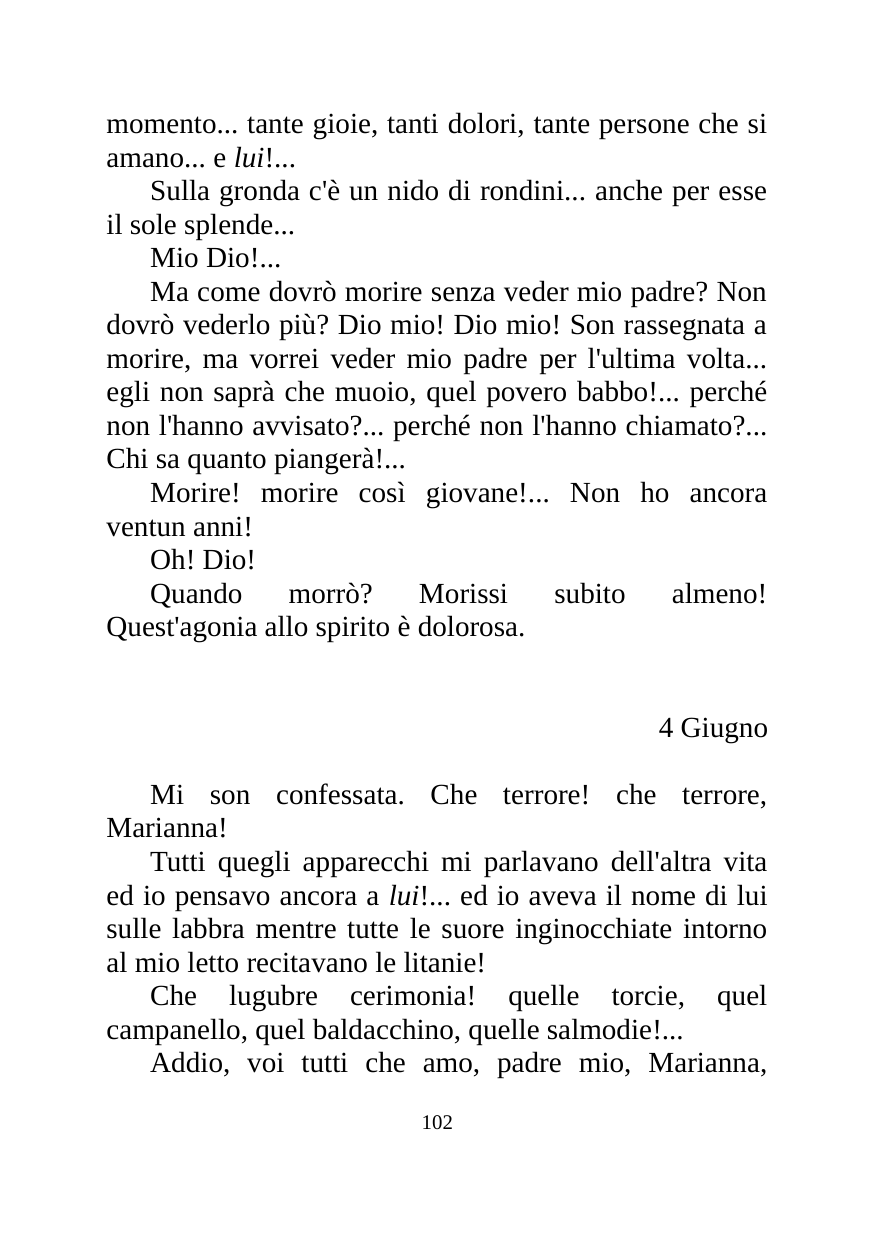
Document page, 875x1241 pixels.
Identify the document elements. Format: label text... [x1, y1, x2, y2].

text Sulla gronda c'è un nido di rondini... anche per esse il sole splende... [106, 173, 768, 240]
text Morire! morire così giovane!... Non ho ancora ventun anni! [106, 475, 768, 542]
text momento... tante gioie, tanti dolori, tante persone che si amano... e lui!... [106, 106, 768, 173]
text Addio, voi tutti che amo, padre mio, Marianna, [106, 1045, 768, 1079]
text Ma come dovrò morire senza veder mio padre? Non dovrò vederlo più? Dio mio! Dio mio! Son rassegnata a morire, ma vorrei veder mio padre per l'ultima volta... egli non saprà che muoio, quel povero babbo!... perché non l'hanno avvisato?... perché non l'hanno chiamato?... Chi sa quanto piangerà!... [106, 274, 768, 475]
text 4 Giugno [106, 710, 768, 743]
text Quando morrò? Morissi subito almeno! Quest'agonia allo spirito è dolorosa. [106, 576, 768, 643]
text Tutti quegli apparecchi mi parlavano dell'altra vita ed io pensavo ancora a lui!... ed io aveva il nome di lui sulle labbra mentre tutte le suore inginocchiate intorno al mio letto recitavano le litanie! [106, 844, 768, 978]
text Che lugubre cerimonia! quelle torcie, quel campanello, quel baldacchino, quelle salmodie!... [106, 978, 768, 1045]
text Oh! Dio! [106, 542, 768, 576]
text Mio Dio!... [106, 240, 768, 274]
text Mi son confessata. Che terrore! che terrore, Marianna! [106, 777, 768, 844]
